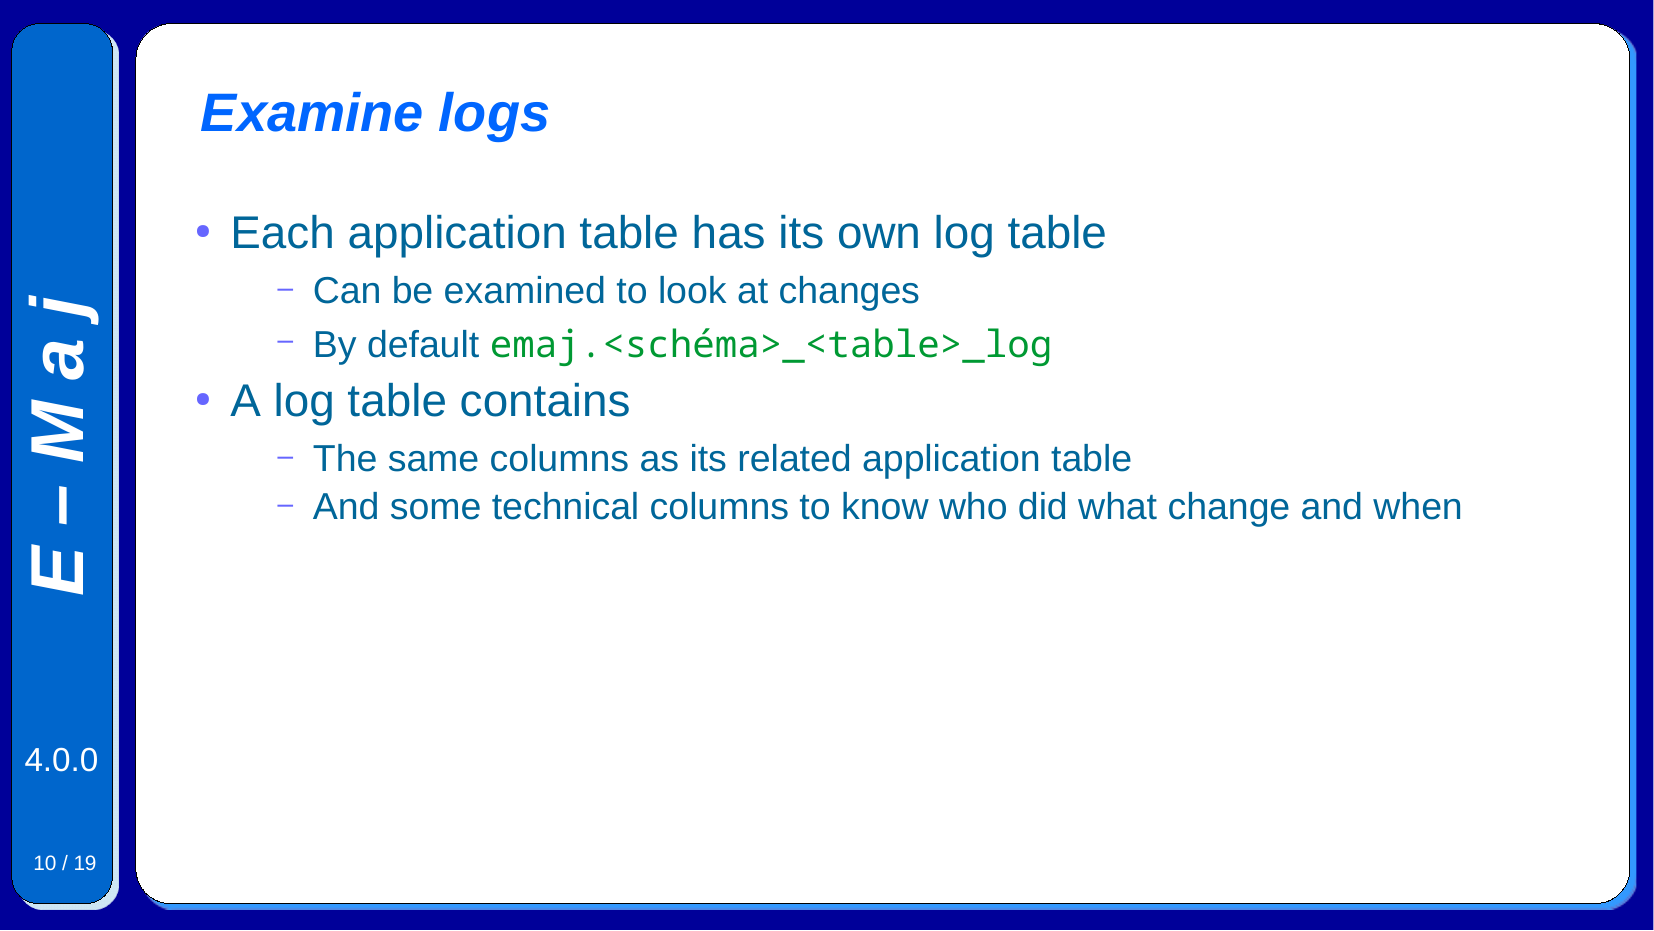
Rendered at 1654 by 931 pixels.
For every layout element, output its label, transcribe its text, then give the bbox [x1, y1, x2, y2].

list Each application table has its own log table Can be examined to look at changes By default emaj.<schéma>_<table>_log A log table contains The same columns as its related application table And some technical columns to know who did what change and when [177, 206, 1587, 867]
title Examine logs [200, 34, 1575, 191]
